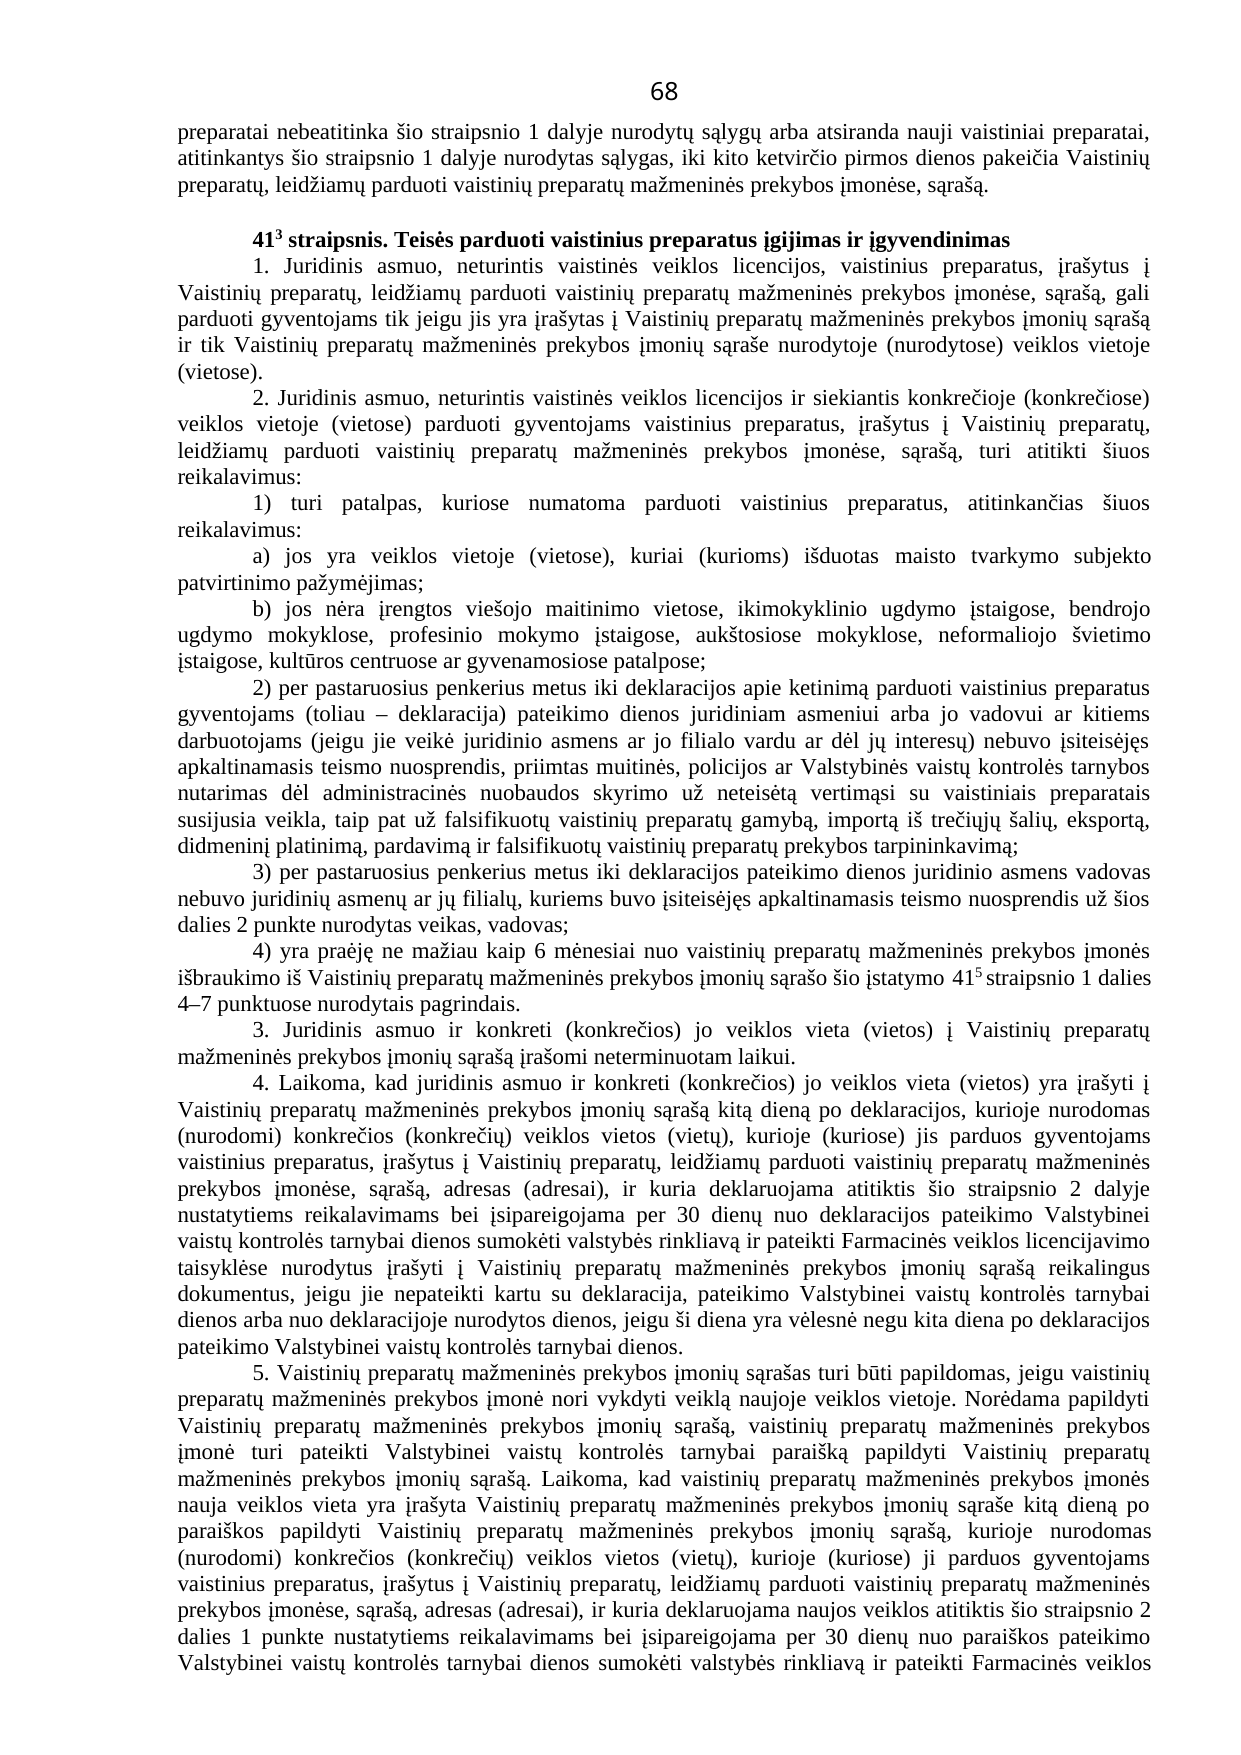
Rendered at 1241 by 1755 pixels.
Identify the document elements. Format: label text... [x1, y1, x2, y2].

text a) jos yra veiklos vietoje (vietose), kuriai (kurioms) išduotas maisto tvarkymo subjekto patvirtinimo pažymėjimas; [177, 542, 1152, 595]
text 3. Juridinis asmuo ir konkreti (konkrečios) jo veiklos vieta (vietos) į Vaistinių preparatų mažmeninės prekybos įmonių sąrašą įrašomi neterminuotam laikui. [177, 1017, 1152, 1069]
text preparatai nebeatitinka šio straipsnio 1 dalyje nurodytų sąlygų arba atsiranda nauji vaistiniai preparatai, atitinkantys šio straipsnio 1 dalyje nurodytas sąlygas, iki kito ketvirčio pirmos dienos pakeičia Vaistinių preparatų, leidžiamų parduoti vaistinių preparatų mažmeninės prekybos įmonėse, sąrašą. [177, 118, 1152, 197]
text 2. Juridinis asmuo, neturintis vaistinės veiklos licencijos ir siekiantis konkrečioje (konkrečiose) veiklos vietoje (vietose) parduoti gyventojams vaistinius preparatus, įrašytus į Vaistinių preparatų, leidžiamų parduoti vaistinių preparatų mažmeninės prekybos įmonėse, sąrašą, turi atitikti šiuos reikalavimus: [177, 384, 1152, 489]
text 4. Laikoma, kad juridinis asmuo ir konkreti (konkrečios) jo veiklos vieta (vietos) yra įrašyti į Vaistinių preparatų mažmeninės prekybos įmonių sąrašą kitą dieną po deklaracijos, kurioje nurodomas (nurodomi) konkrečios (konkrečių) veiklos vietos (vietų), kurioje (kuriose) jis parduos gyventojams vaistinius preparatus, įrašytus į Vaistinių preparatų, leidžiamų parduoti vaistinių preparatų mažmeninės prekybos įmonėse, sąrašą, adresas (adresai), ir kuria deklaruojama atitiktis šio straipsnio 2 dalyje nustatytiems reikalavimams bei įsipareigojama per 30 dienų nuo deklaracijos pateikimo Valstybinei vaistų kontrolės tarnybai dienos sumokėti valstybės rinkliavą ir pateikti Farmacinės veiklos licencijavimo taisyklėse nurodytus įrašyti į Vaistinių preparatų mažmeninės prekybos įmonių sąrašą reikalingus dokumentus, jeigu jie nepateikti kartu su deklaracija, pateikimo Valstybinei vaistų kontrolės tarnybai dienos arba nuo deklaracijoje nurodytos dienos, jeigu ši diena yra vėlesnė negu kita diena po deklaracijos pateikimo Valstybinei vaistų kontrolės tarnybai dienos. [177, 1069, 1152, 1359]
text 4) yra praėję ne mažiau kaip 6 mėnesiai nuo vaistinių preparatų mažmeninės prekybos įmonės išbraukimo iš Vaistinių preparatų mažmeninės prekybos įmonių sąrašo šio įstatymo 415 straipsnio 1 dalies 4–7 punktuose nurodytais pagrindais. [177, 937, 1152, 1017]
text 1. Juridinis asmuo, neturintis vaistinės veiklos licencijos, vaistinius preparatus, įrašytus į Vaistinių preparatų, leidžiamų parduoti vaistinių preparatų mažmeninės prekybos įmonėse, sąrašą, gali parduoti gyventojams tik jeigu jis yra įrašytas į Vaistinių preparatų mažmeninės prekybos įmonių sąrašą ir tik Vaistinių preparatų mažmeninės prekybos įmonių sąraše nurodytoje (nurodytose) veiklos vietoje (vietose). [177, 252, 1152, 384]
text 1) turi patalpas, kuriose numatoma parduoti vaistinius preparatus, atitinkančias šiuos reikalavimus: [177, 489, 1152, 542]
text 5. Vaistinių preparatų mažmeninės prekybos įmonių sąrašas turi būti papildomas, jeigu vaistinių preparatų mažmeninės prekybos įmonė nori vykdyti veiklą naujoje veiklos vietoje. Norėdama papildyti Vaistinių preparatų mažmeninės prekybos įmonių sąrašą, vaistinių preparatų mažmeninės prekybos įmonė turi pateikti Valstybinei vaistų kontrolės tarnybai paraišką papildyti Vaistinių preparatų mažmeninės prekybos įmonių sąrašą. Laikoma, kad vaistinių preparatų mažmeninės prekybos įmonės nauja veiklos vieta yra įrašyta Vaistinių preparatų mažmeninės prekybos įmonių sąraše kitą dieną po paraiškos papildyti Vaistinių preparatų mažmeninės prekybos įmonių sąrašą, kurioje nurodomas (nurodomi) konkrečios (konkrečių) veiklos vietos (vietų), kurioje (kuriose) ji parduos gyventojams vaistinius preparatus, įrašytus į Vaistinių preparatų, leidžiamų parduoti vaistinių preparatų mažmeninės prekybos įmonėse, sąrašą, adresas (adresai), ir kuria deklaruojama naujos veiklos atitiktis šio straipsnio 2 dalies 1 punkte nustatytiems reikalavimams bei įsipareigojama per 30 dienų nuo paraiškos pateikimo Valstybinei vaistų kontrolės tarnybai dienos sumokėti valstybės rinkliavą ir pateikti Farmacinės veiklos [177, 1359, 1152, 1675]
text b) jos nėra įrengtos viešojo maitinimo vietose, ikimokyklinio ugdymo įstaigose, bendrojo ugdymo mokyklose, profesinio mokymo įstaigose, aukštosiose mokyklose, neformaliojo švietimo įstaigose, kultūros centruose ar gyvenamosiose patalpose; [177, 595, 1152, 674]
text 413 straipsnis. Teisės parduoti vaistinius preparatus įgijimas ir įgyvendinimas [177, 226, 1152, 252]
text 3) per pastaruosius penkerius metus iki deklaracijos pateikimo dienos juridinio asmens vadovas nebuvo juridinių asmenų ar jų filialų, kuriems buvo įsiteisėjęs apkaltinamasis teismo nuosprendis už šios dalies 2 punkte nurodytas veikas, vadovas; [177, 858, 1152, 937]
text 2) per pastaruosius penkerius metus iki deklaracijos apie ketinimą parduoti vaistinius preparatus gyventojams (toliau – deklaracija) pateikimo dienos juridiniam asmeniui arba jo vadovui ar kitiems darbuotojams (jeigu jie veikė juridinio asmens ar jo filialo vardu ar dėl jų interesų) nebuvo įsiteisėjęs apkaltinamasis teismo nuosprendis, priimtas muitinės, policijos ar Valstybinės vaistų kontrolės tarnybos nutarimas dėl administracinės nuobaudos skyrimo už neteisėtą vertimąsi su vaistiniais preparatais susijusia veikla, taip pat už falsifikuotų vaistinių preparatų gamybą, importą iš trečiųjų šalių, eksportą, didmeninį platinimą, pardavimą ir falsifikuotų vaistinių preparatų prekybos tarpininkavimą; [177, 674, 1152, 858]
